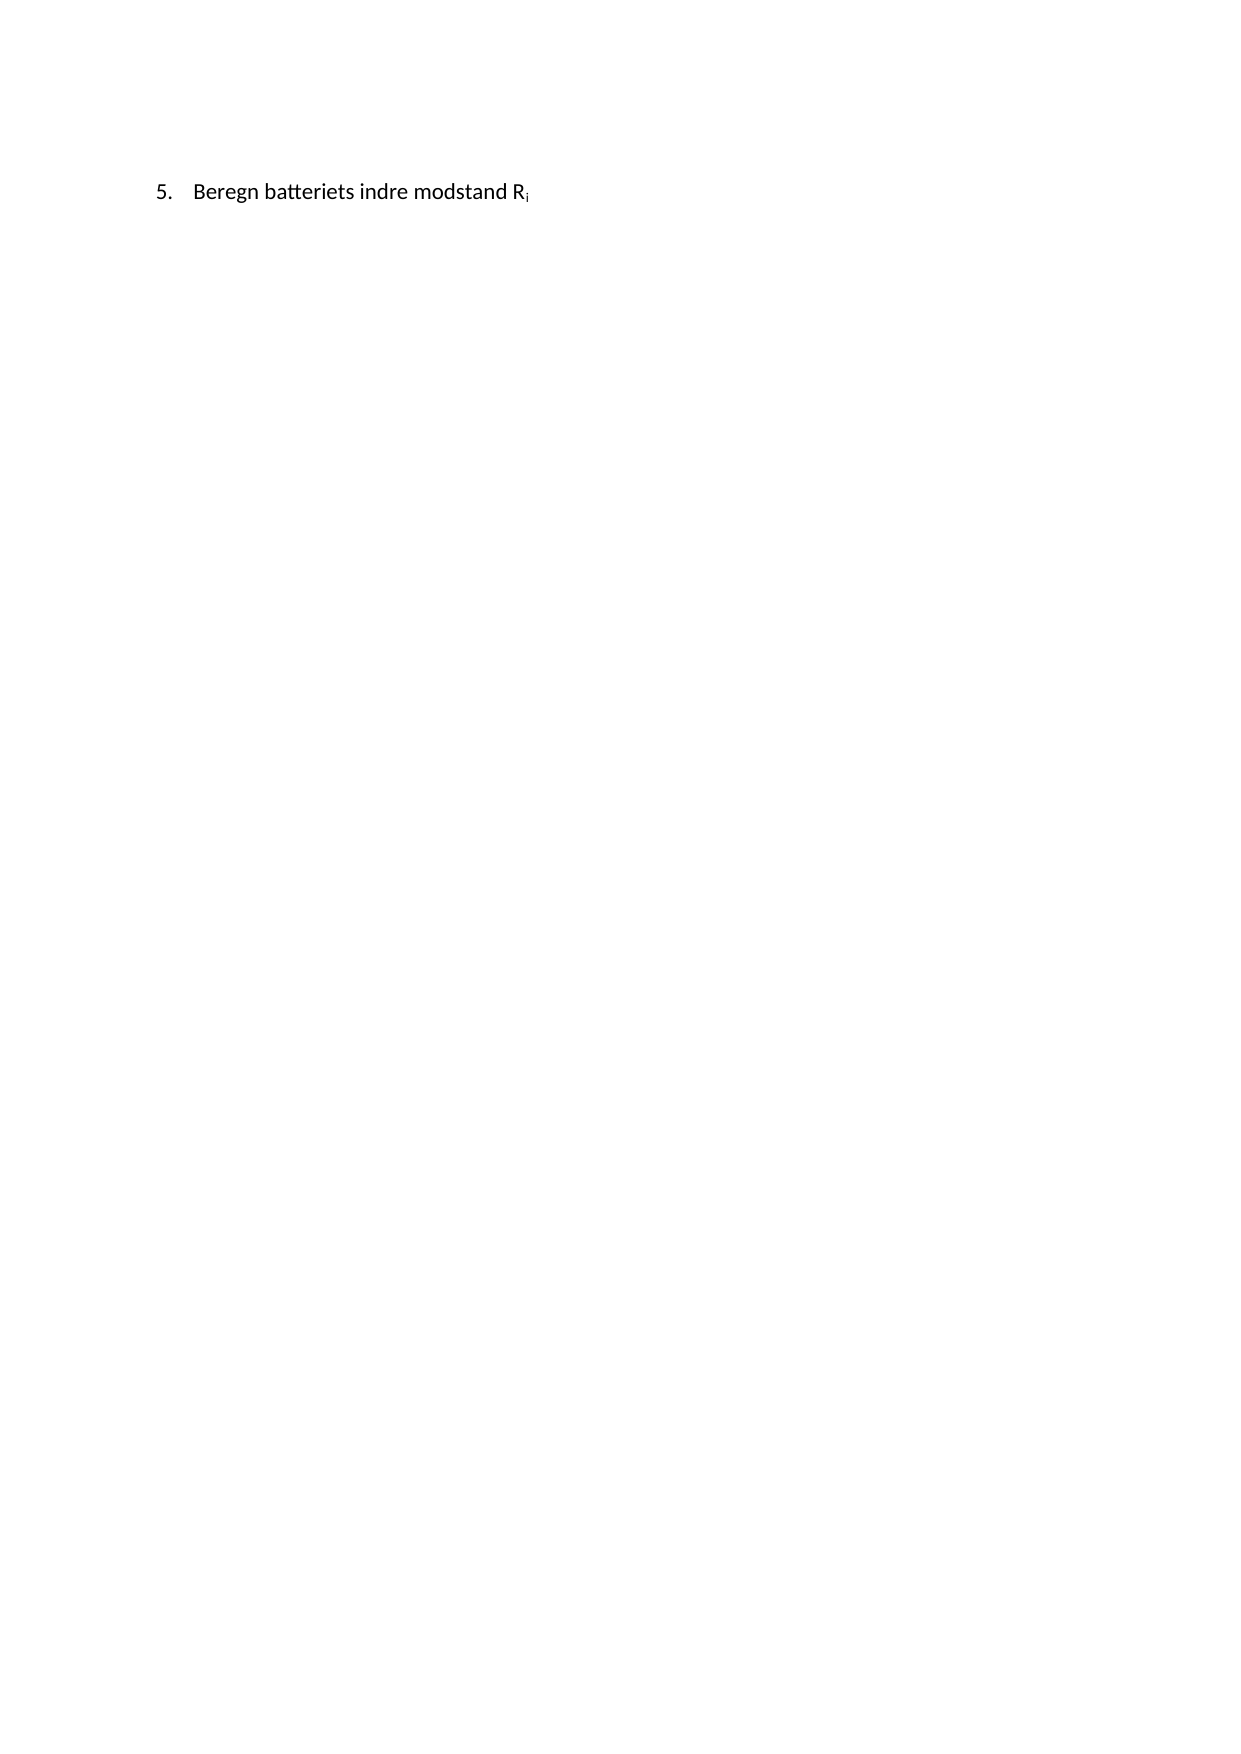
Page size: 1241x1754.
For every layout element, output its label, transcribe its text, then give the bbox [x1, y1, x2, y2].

list Beregn batteriets indre modstand Ri [156, 177, 1122, 205]
